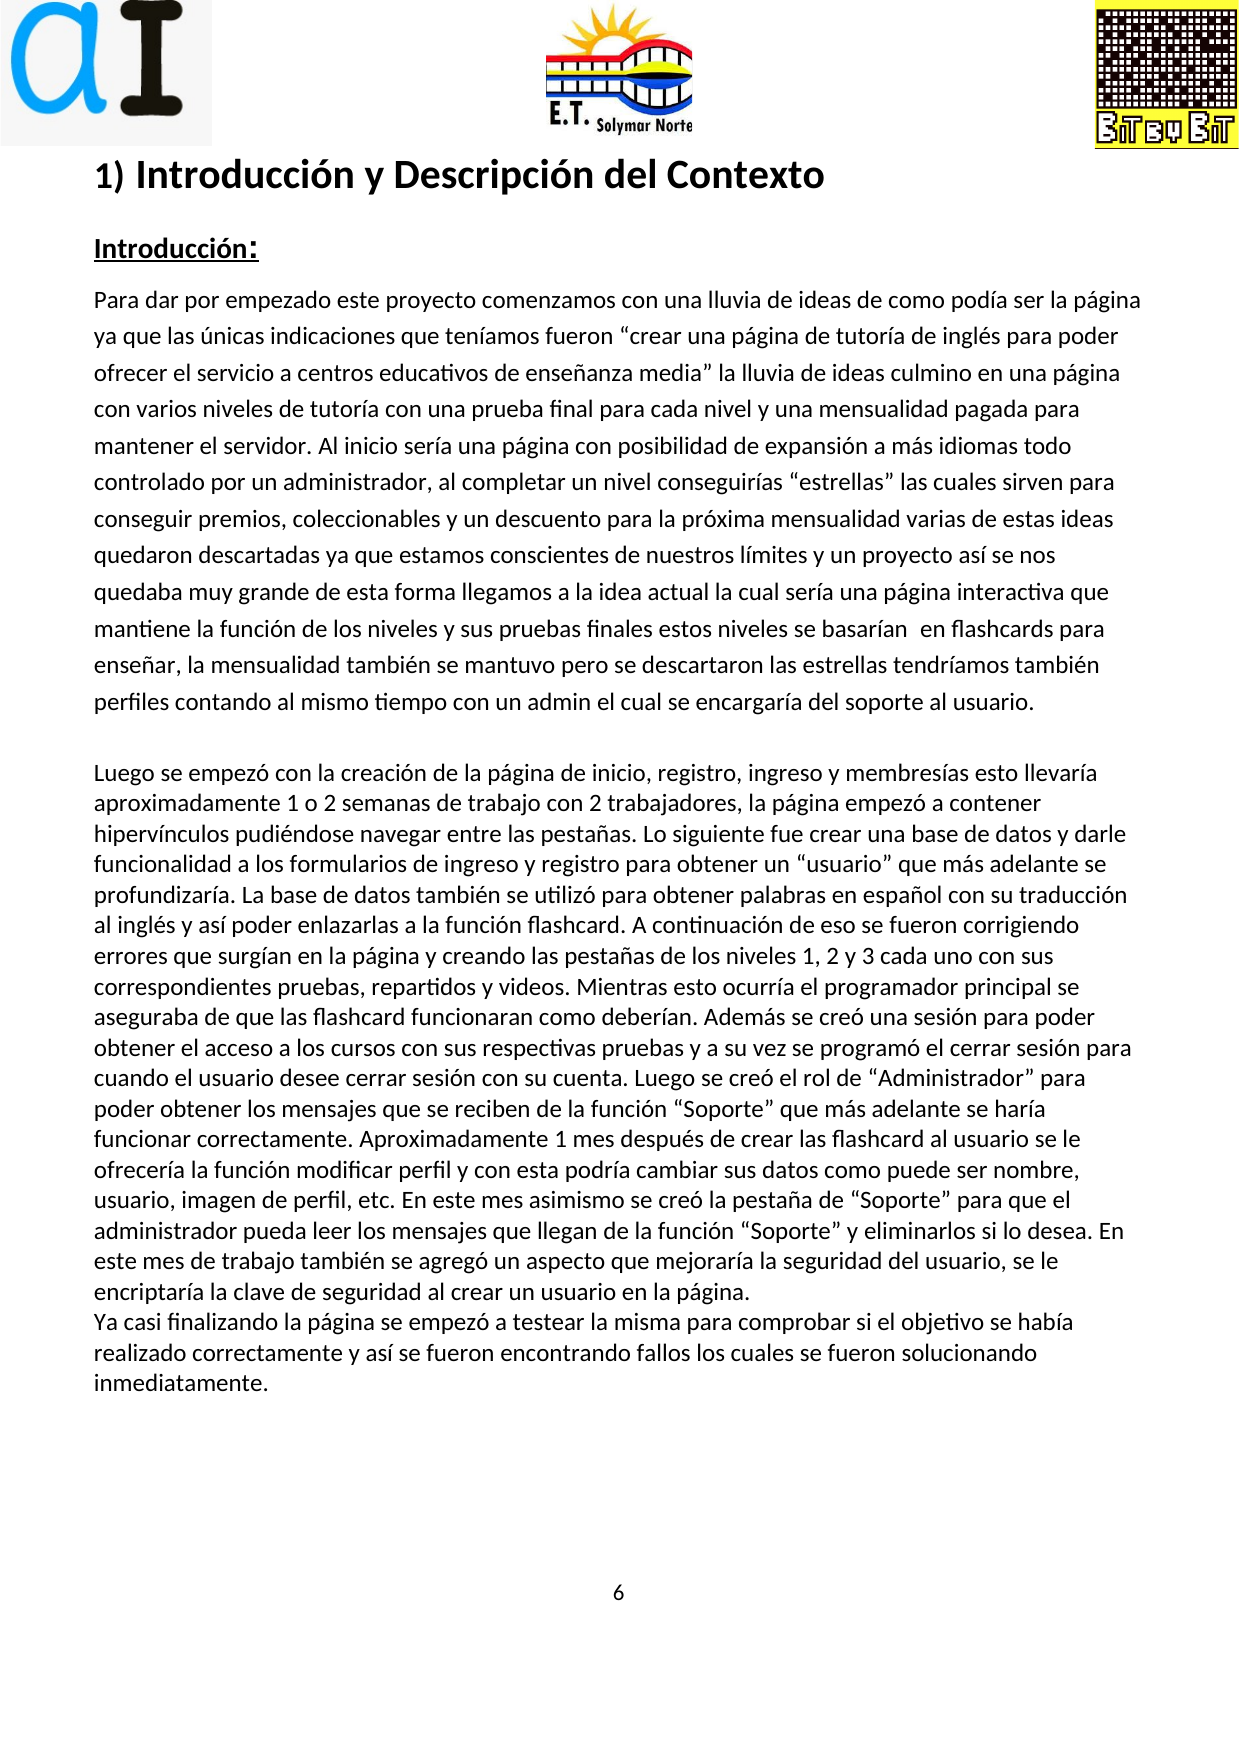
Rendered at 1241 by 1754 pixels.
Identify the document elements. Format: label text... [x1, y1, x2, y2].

picture [546, 0, 693, 146]
picture [1094, 0, 1239, 149]
text Ya casi finalizando la página se empezó a testear la misma para comprobar si el objetivo se había realizado correctamente y así se fueron encontrando fallos los cuales se fueron solucionando inmediatamente. [94, 1306, 1143, 1398]
subtitle Introducción: [94, 227, 1143, 266]
subtitle 1) Introducción y Descripción del Contexto [94, 148, 1143, 198]
picture [0, 0, 212, 146]
text Para dar por empezado este proyecto comenzamos con una lluvia de ideas de como podía ser la página ya que las únicas indicaciones que teníamos fueron “crear una página de tutoría de inglés para poder ofrecer el servicio a centros educativos de enseñanza media” la lluvia de ideas culmino en una página con varios niveles de tutoría con una prueba final para cada nivel y una mensualidad pagada para mantener el servidor. Al inicio sería una página con posibilidad de expansión a más idiomas todo controlado por un administrador, al completar un nivel conseguirías “estrellas” las cuales sirven para conseguir premios, coleccionables y un descuento para la próxima mensualidad varias de estas ideas quedaron descartadas ya que estamos conscientes de nuestros límites y un proyecto así se nos quedaba muy grande de esta forma llegamos a la idea actual la cual sería una página interactiva que mantiene la función de los niveles y sus pruebas finales estos niveles se basarían en flashcards para enseñar, la mensualidad también se mantuvo pero se descartaron las estrellas tendríamos también perfiles contando al mismo tiempo con un admin el cual se encargaría del soporte al usuario. [94, 284, 1143, 716]
text Luego se empezó con la creación de la página de inicio, registro, ingreso y membresías esto llevaría aproximadamente 1 o 2 semanas de trabajo con 2 trabajadores, la página empezó a contener hipervínculos pudiéndose navegar entre las pestañas. Lo siguiente fue crear una base de datos y darle funcionalidad a los formularios de ingreso y registro para obtener un “usuario” que más adelante se profundizaría. La base de datos también se utilizó para obtener palabras en español con su traducción al inglés y así poder enlazarlas a la función flashcard. A continuación de eso se fueron corrigiendo errores que surgían en la página y creando las pestañas de los niveles 1, 2 y 3 cada uno con sus correspondientes pruebas, repartidos y videos. Mientras esto ocurría el programador principal se aseguraba de que las flashcard funcionaran como deberían. Además se creó una sesión para poder obtener el acceso a los cursos con sus respectivas pruebas y a su vez se programó el cerrar sesión para cuando el usuario desee cerrar sesión con su cuenta. Luego se creó el rol de “Administrador” para poder obtener los mensajes que se reciben de la función “Soporte” que más adelante se haría funcionar correctamente. Aproximadamente 1 mes después de crear las flashcard al usuario se le ofrecería la función modificar perfil y con esta podría cambiar sus datos como puede ser nombre, usuario, imagen de perfil, etc. En este mes asimismo se creó la pestaña de “Soporte” para que el administrador pueda leer los mensajes que llegan de la función “Soporte” y eliminarlos si lo desea. En este mes de trabajo también se agregó un aspecto que mejoraría la seguridad del usuario, se le encriptaría la clave de seguridad al crear un usuario en la página. [94, 757, 1143, 1306]
